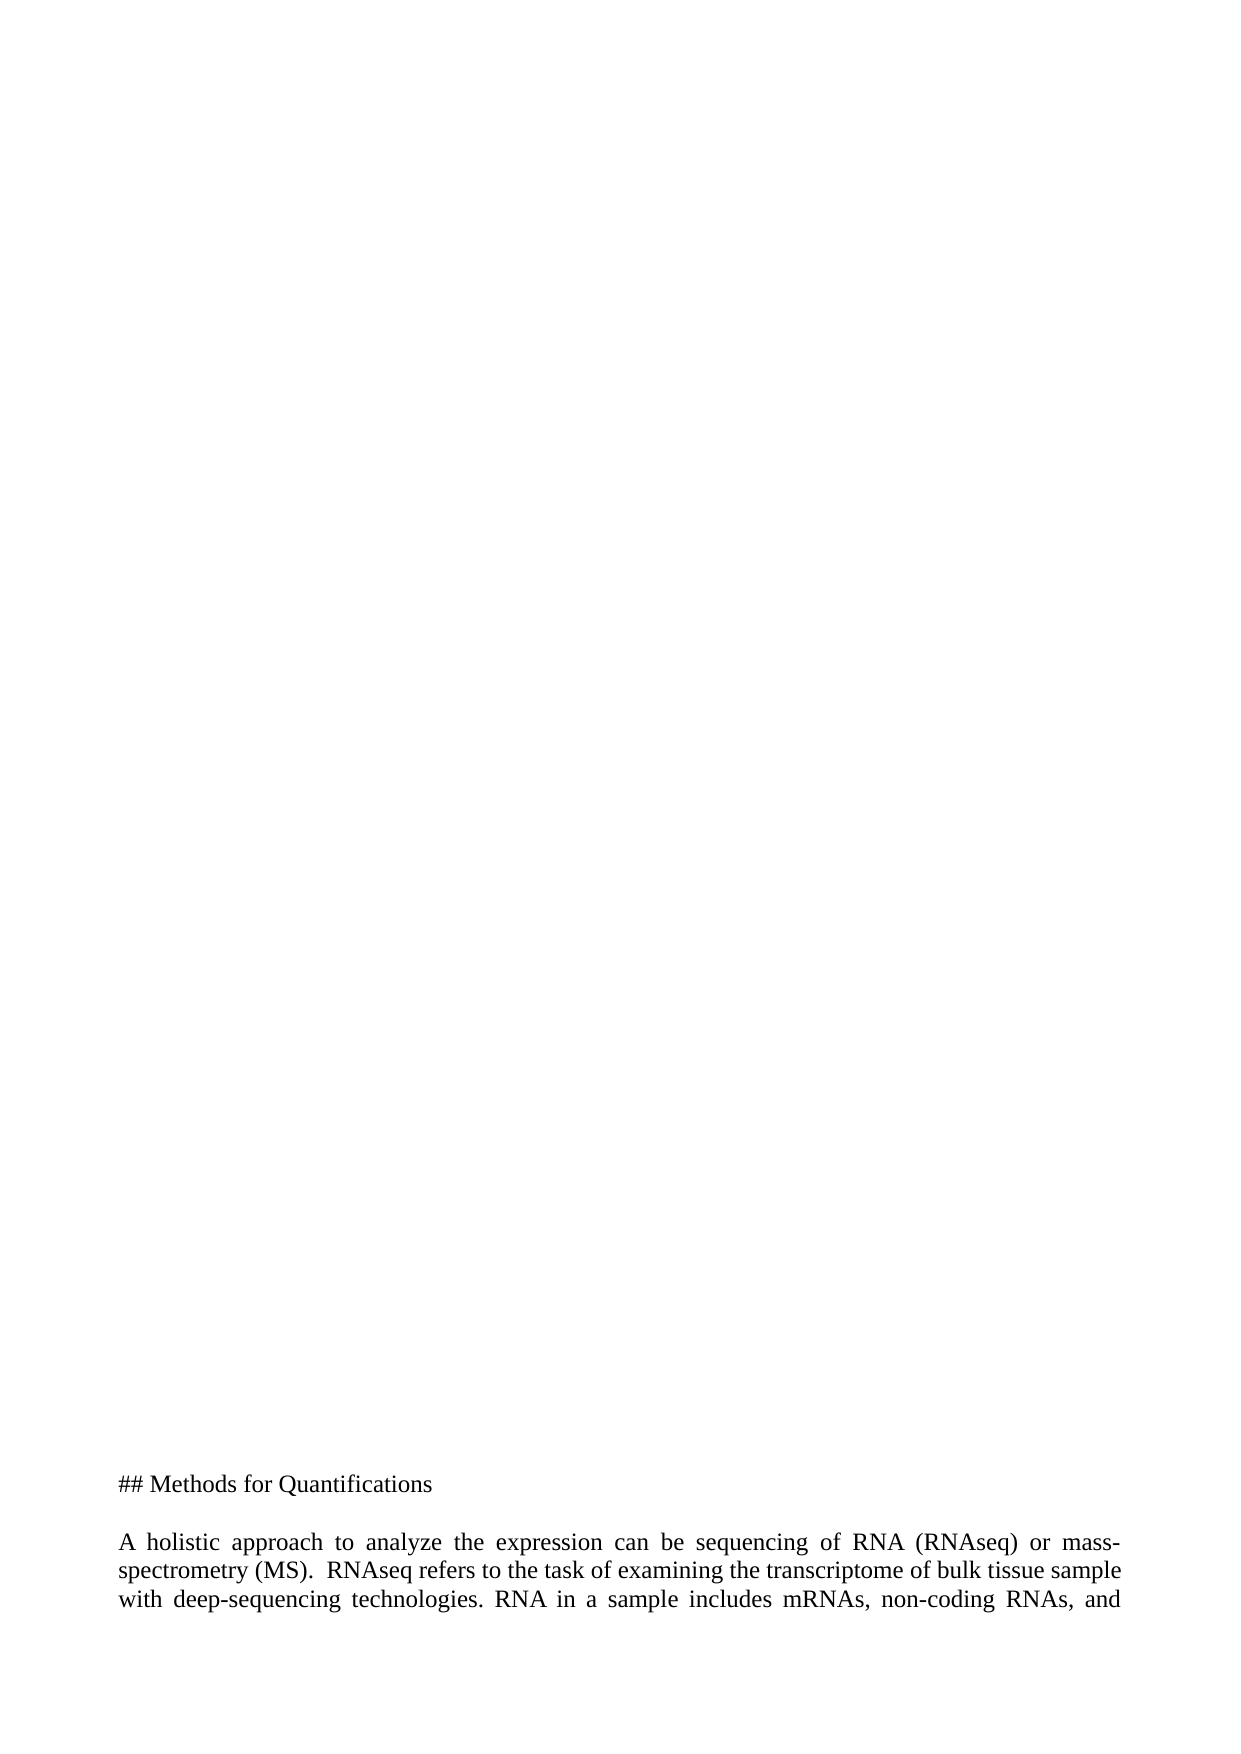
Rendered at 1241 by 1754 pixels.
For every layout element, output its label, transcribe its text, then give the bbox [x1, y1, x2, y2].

text ## Methods for Quantifications [118, 1469, 1122, 1498]
text A holistic approach to analyze the expression can be sequencing of RNA (RNAseq) or mass-spectrometry (MS). RNAseq refers to the task of examining the transcriptome of bulk tissue sample with deep-sequencing technologies. RNA in a sample includes mRNAs, non-coding RNAs, and [118, 1527, 1122, 1613]
